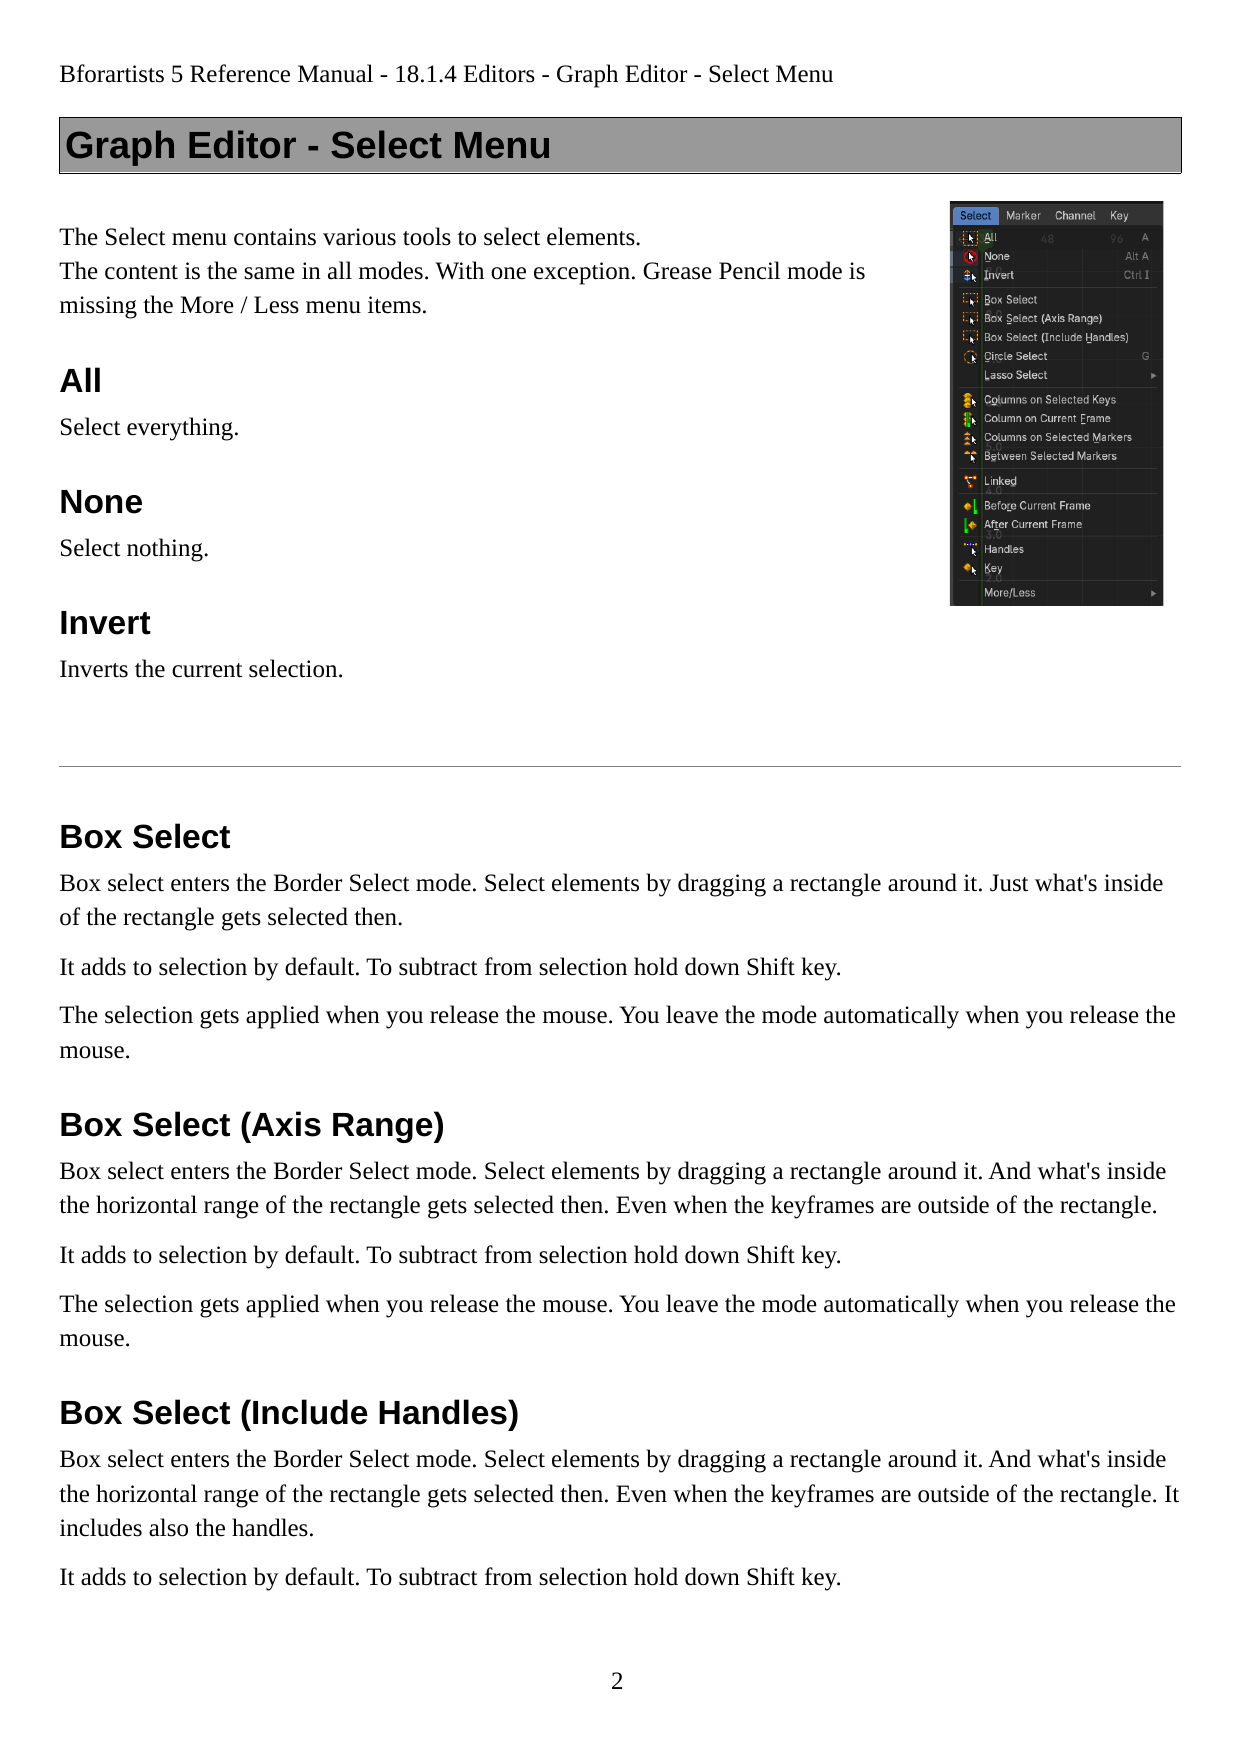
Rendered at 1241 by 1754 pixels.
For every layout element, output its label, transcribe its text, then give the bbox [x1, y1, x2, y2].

text The selection gets applied when you release the mouse. You leave the mode automatically when you release the mouse. [59, 1289, 1181, 1352]
text [1164, 412, 1181, 440]
subtitle Invert [59, 603, 1181, 641]
text Box select enters the Border Select mode. Select elements by dragging a rectangle around it. And what's inside the horizontal range of the rectangle gets selected then. Even when the keyframes are outside of the rectangle. [59, 1156, 1181, 1219]
subtitle [1164, 361, 1181, 399]
text It adds to selection by default. To subtract from selection hold down Shift key. [59, 1240, 1181, 1268]
text Select nothing. [59, 533, 949, 561]
table_header Graph Editor - Select Menu [60, 118, 1181, 172]
picture [949, 201, 1164, 606]
text Select everything. [59, 412, 949, 440]
text Box select enters the Border Select mode. Select elements by dragging a rectangle around it. And what's inside the horizontal range of the rectangle gets selected then. Even when the keyframes are outside of the rectangle. It includes also the handles. [59, 1444, 1181, 1542]
subtitle Box Select (Include Handles) [59, 1393, 1181, 1432]
subtitle [1164, 482, 1181, 520]
text The Select menu contains various tools to select elements. The content is the same in all modes. With one exception. Grease Pencil mode is missing the More / Less menu items. [59, 222, 949, 319]
text Inverts the current selection. [59, 654, 1181, 682]
subtitle All [59, 361, 949, 399]
text It adds to selection by default. To subtract from selection hold down Shift key. [59, 1562, 1181, 1591]
text The selection gets applied when you release the mouse. You leave the mode automatically when you release the mouse. [59, 1001, 1181, 1064]
subtitle Box Select (Axis Range) [59, 1105, 1181, 1144]
subtitle Box Select [59, 817, 1181, 856]
text [1164, 533, 1181, 561]
subtitle None [59, 482, 949, 520]
text It adds to selection by default. To subtract from selection hold down Shift key. [59, 952, 1181, 980]
text Box select enters the Border Select mode. Select elements by dragging a rectangle around it. Just what's inside of the rectangle gets selected then. [59, 868, 1181, 931]
